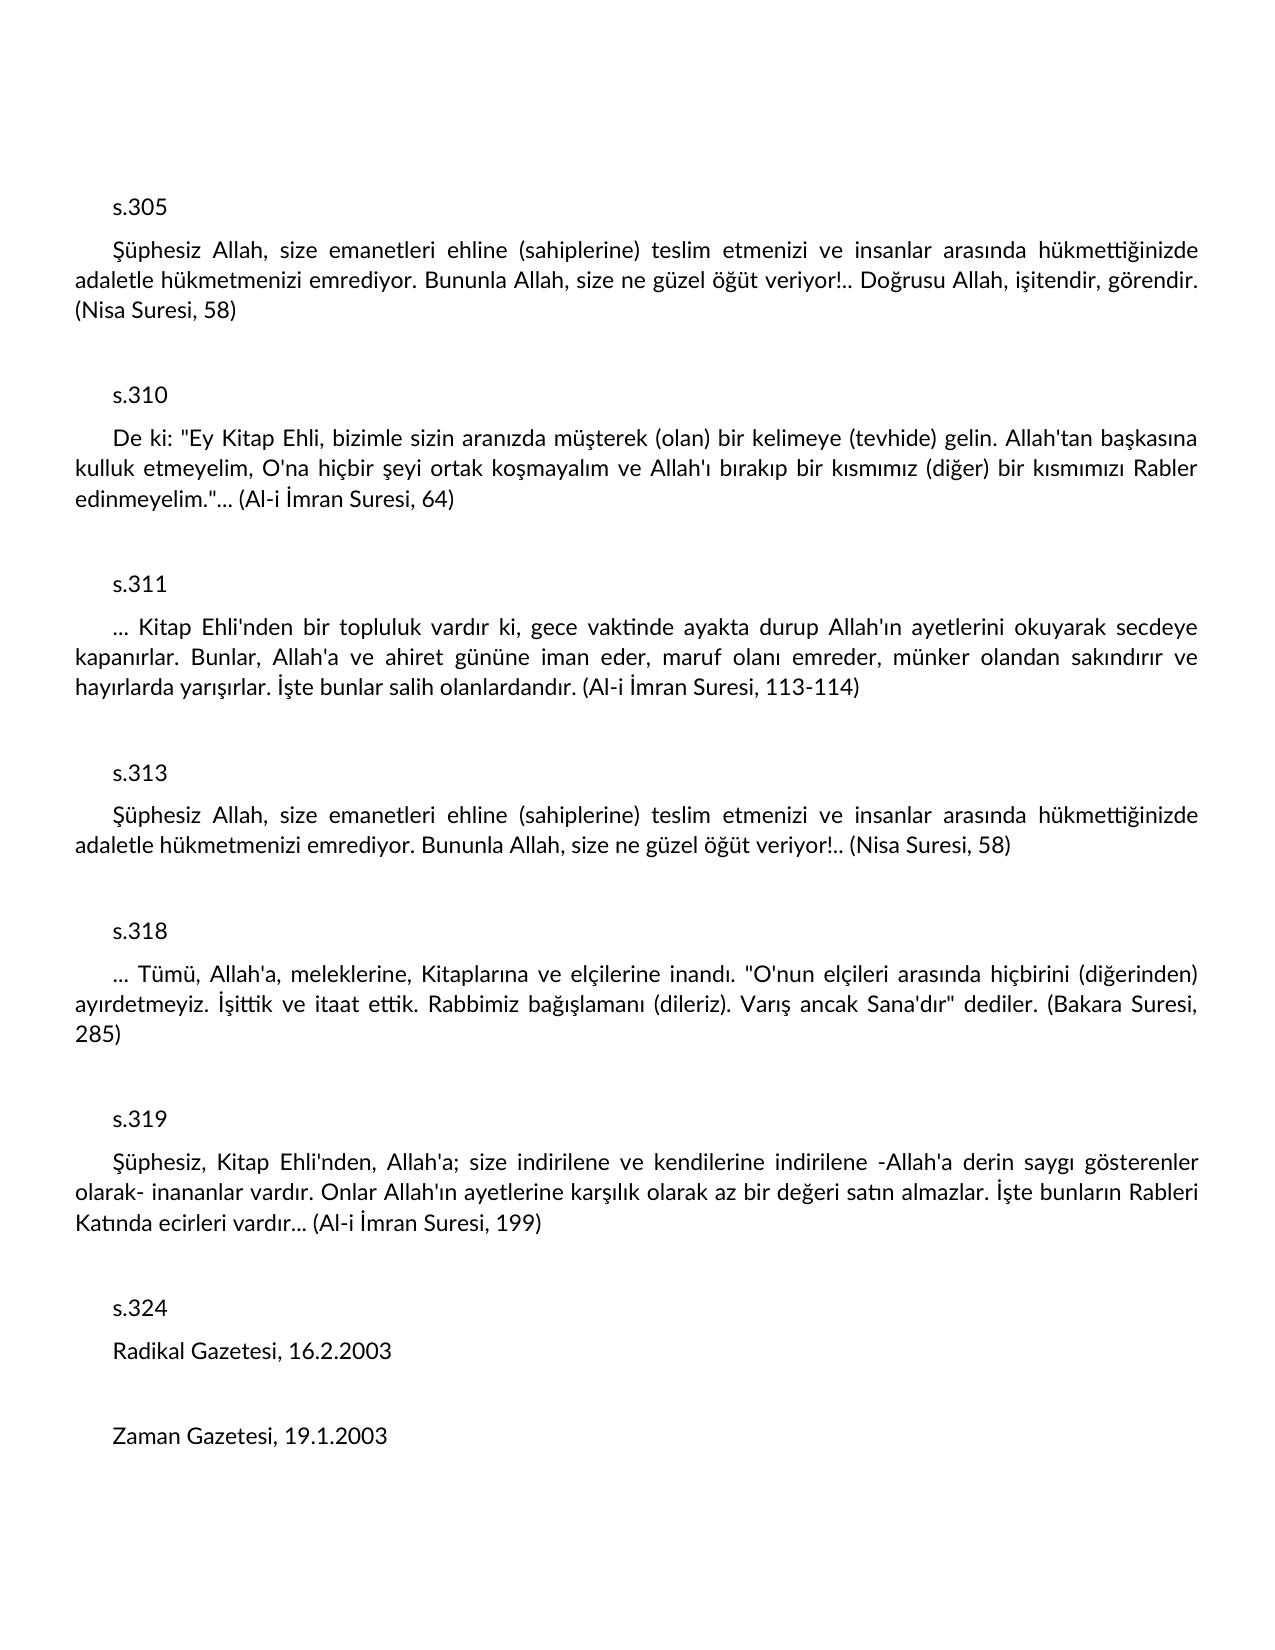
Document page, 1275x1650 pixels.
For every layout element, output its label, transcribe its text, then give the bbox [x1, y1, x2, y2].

text Şüphesiz Allah, size emanetleri ehline (sahiplerine) teslim etmenizi ve insanlar arasında hükmettiğinizde adaletle hükmetmenizi emrediyor. Bununla Allah, size ne güzel öğüt veriyor!.. (Nisa Suresi, 58) [75, 801, 1200, 859]
text ... Kitap Ehli'nden bir topluluk vardır ki, gece vaktinde ayakta durup Allah'ın ayetlerini okuyarak secdeye kapanırlar. Bunlar, Allah'a ve ahiret gününe iman eder, maruf olanı emreder, münker olandan sakındırır ve hayırlarda yarışırlar. İşte bunlar salih olanlardandır. (Al-i İmran Suresi, 113-114) [75, 612, 1200, 700]
text s.324 [75, 1294, 1200, 1321]
text s.319 [75, 1105, 1200, 1133]
text Şüphesiz, Kitap Ehli'nden, Allah'a; size indirilene ve kendilerine indirilene -Allah'a derin saygı gösterenler olarak- inananlar vardır. Onlar Allah'ın ayetlerine karşılık olarak az bir değeri satın almazlar. İşte bunların Rableri Katında ecirleri vardır... (Al-i İmran Suresi, 199) [75, 1148, 1200, 1236]
text Şüphesiz Allah, size emanetleri ehline (sahiplerine) teslim etmenizi ve insanlar arasında hükmettiğinizde adaletle hükmetmenizi emrediyor. Bununla Allah, size ne güzel öğüt veriyor!.. Doğrusu Allah, işitendir, görendir. (Nisa Suresi, 58) [75, 235, 1200, 323]
text s.310 [75, 381, 1200, 409]
text ... Tümü, Allah'a, meleklerine, Kitaplarına ve elçilerine inandı. "O'nun elçileri arasında hiçbirini (diğerinden) ayırdetmeyiz. İşittik ve itaat ettik. Rabbimiz bağışlamanı (dileriz). Varış ancak Sana'dır" dediler. (Bakara Suresi, 285) [75, 959, 1200, 1047]
text Radikal Gazetesi, 16.2.2003 [75, 1336, 1200, 1364]
text s.318 [75, 917, 1200, 944]
text s.305 [75, 193, 1200, 220]
text s.313 [75, 758, 1200, 786]
text De ki: "Ey Kitap Ehli, bizimle sizin aranızda müşterek (olan) bir kelimeye (tevhide) gelin. Allah'tan başkasına kulluk etmeyelim, O'na hiçbir şeyi ortak koşmayalım ve Allah'ı bırakıp bir kısmımız (diğer) bir kısmımızı Rabler edinmeyelim."... (Al-i İmran Suresi, 64) [75, 424, 1200, 512]
text s.311 [75, 570, 1200, 597]
text Zaman Gazetesi, 19.1.2003 [75, 1422, 1200, 1449]
